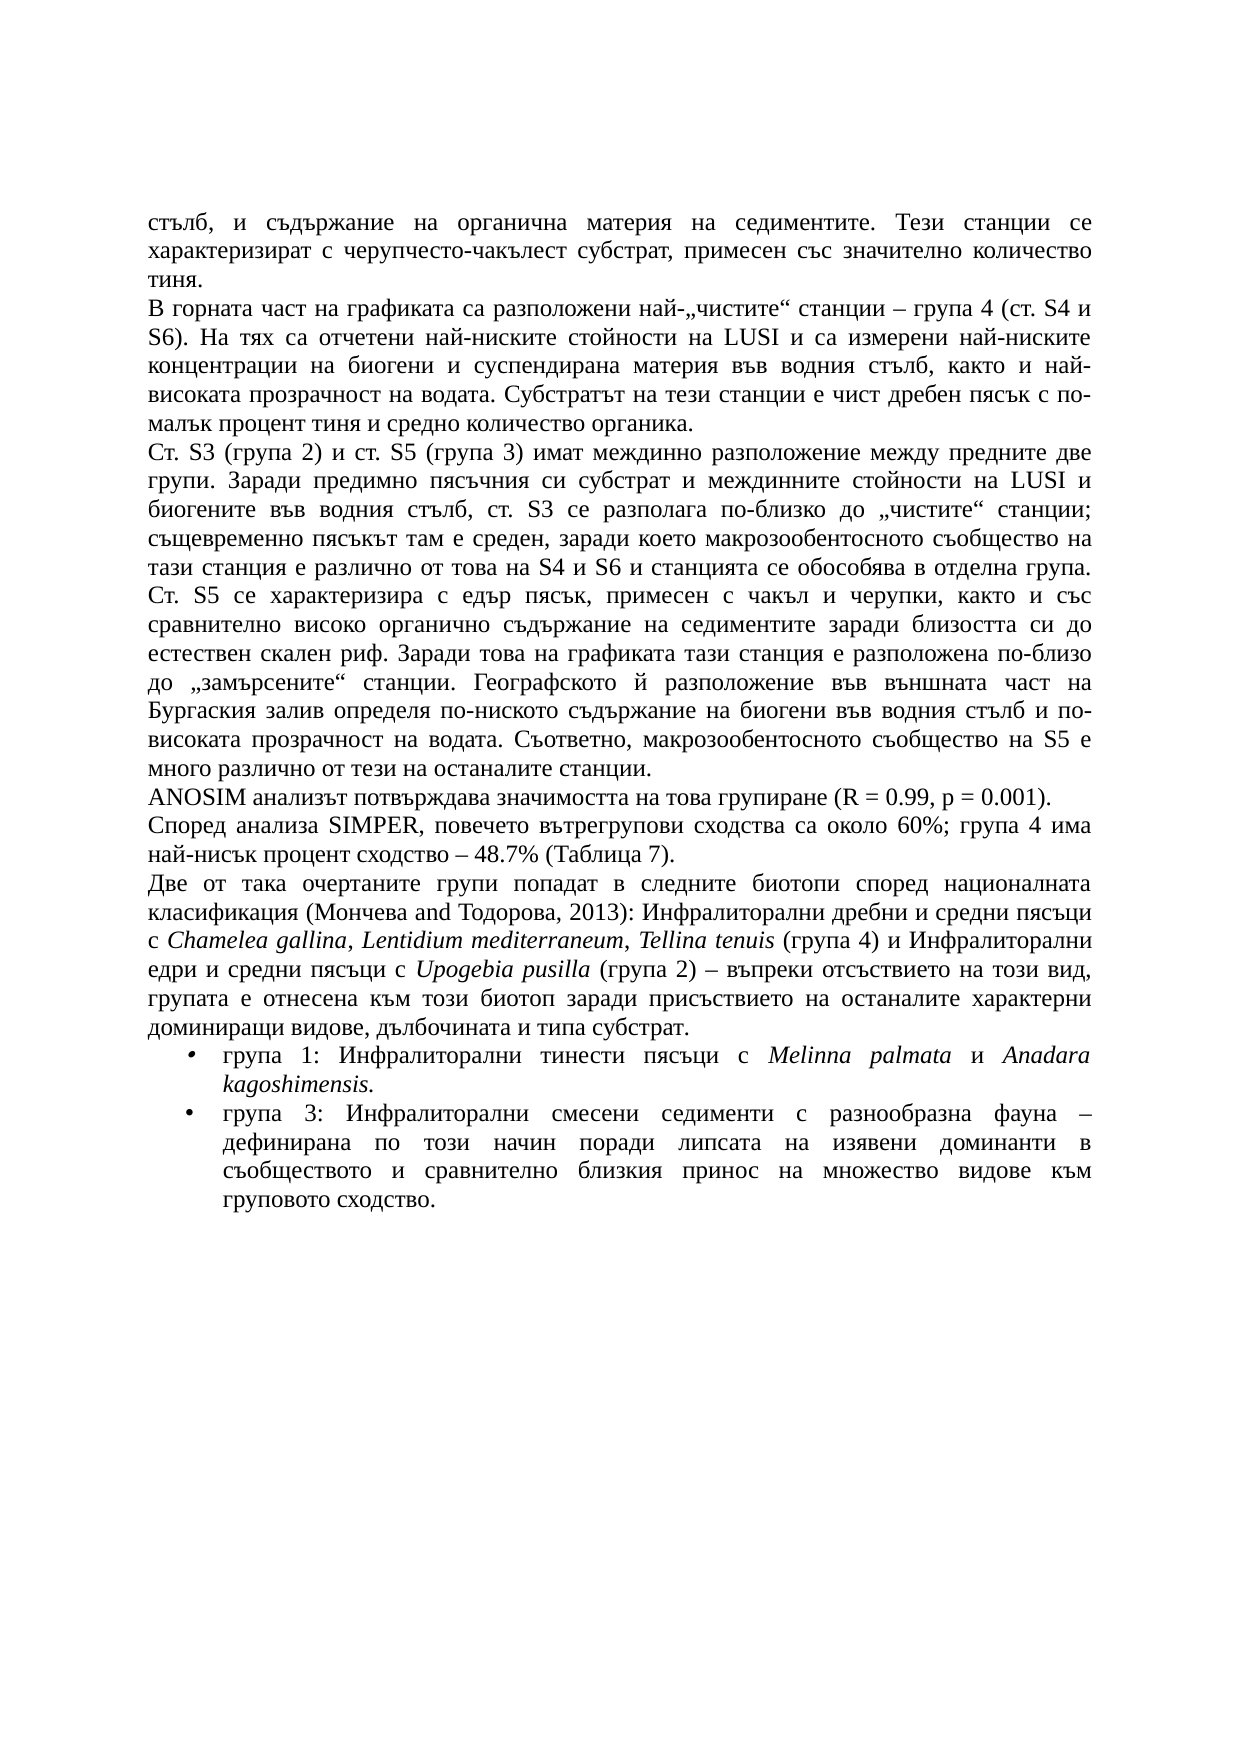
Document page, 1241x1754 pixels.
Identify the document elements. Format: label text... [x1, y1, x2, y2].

list група 1: Инфралиторални тинести пясъци с Melinna palmata и Anadara kagoshimensis. [185, 1040, 1093, 1098]
text ANOSIM анализът потвърждава значимостта на това групиране (R = 0.99, p = 0.001). [148, 782, 1093, 810]
text Според анализа SIMPER, повечето вътрегрупови сходства са около 60%; група 4 има най-нисък процент сходство – 48.7% (Таблица 7). [148, 810, 1093, 868]
list група 3: Инфралиторални смесени седименти с разнообразна фауна – дефинирана по този начин поради липсата на изявени доминанти в съобществото и сравнително близкия принос на множество видове към груповото сходство. [185, 1098, 1093, 1213]
text стълб, и съдържание на органична материя на седиментите. Тези станции се характеризират с черупчесто-чакълест субстрат, примесен със значително количество тиня. [148, 207, 1093, 293]
text Ст. S3 (група 2) и ст. S5 (група 3) имат междинно разположение между предните две групи. Заради предимно пясъчния си субстрат и междинните стойности на LUSI и биогените във водния стълб, ст. S3 се разполага по-близко до „чистите“ станции; същевременно пясъкът там е среден, заради което макрозообентосното съобщество на тази станция е различно от това на S4 и S6 и станцията се обособява в отделна група. Ст. S5 се характеризира с едър пясък, примесен с чакъл и черупки, както и със сравнително високо органично съдържание на седиментите заради близостта си до естествен скален риф. Заради това на графиката тази станция е разположена по-близо до „замърсените“ станции. Географското й разположение във външната част на Бургаския залив определя по-ниското съдържание на биогени във водния стълб и по-високата прозрачност на водата. Съответно, макрозообентосното съобщество на S5 е много различно от тези на останалите станции. [148, 437, 1093, 782]
text Две от така очертаните групи попадат в следните биотопи според националната класификация (Мончева and Тодорова, 2013): Инфралиторални дребни и средни пясъци с Chamelea gallina, Lentidium mediterraneum, Tellina tenuis (група 4) и Инфралиторални едри и средни пясъци с Upogebia pusilla (група 2) – въпреки отсъствието на този вид, групата е отнесена към този биотоп заради присъствието на останалите характерни доминиращи видове, дълбочината и типа субстрат. [148, 868, 1093, 1040]
text В горната част на графиката са разположени най-„чистите“ станции – група 4 (ст. S4 и S6). На тях са отчетени най-ниските стойности на LUSI и са измерени най-ниските концентрации на биогени и суспендирана материя във водния стълб, както и най-високата прозрачност на водата. Субстратът на тези станции е чист дребен пясък с по-малък процент тиня и средно количество органика. [148, 293, 1093, 437]
